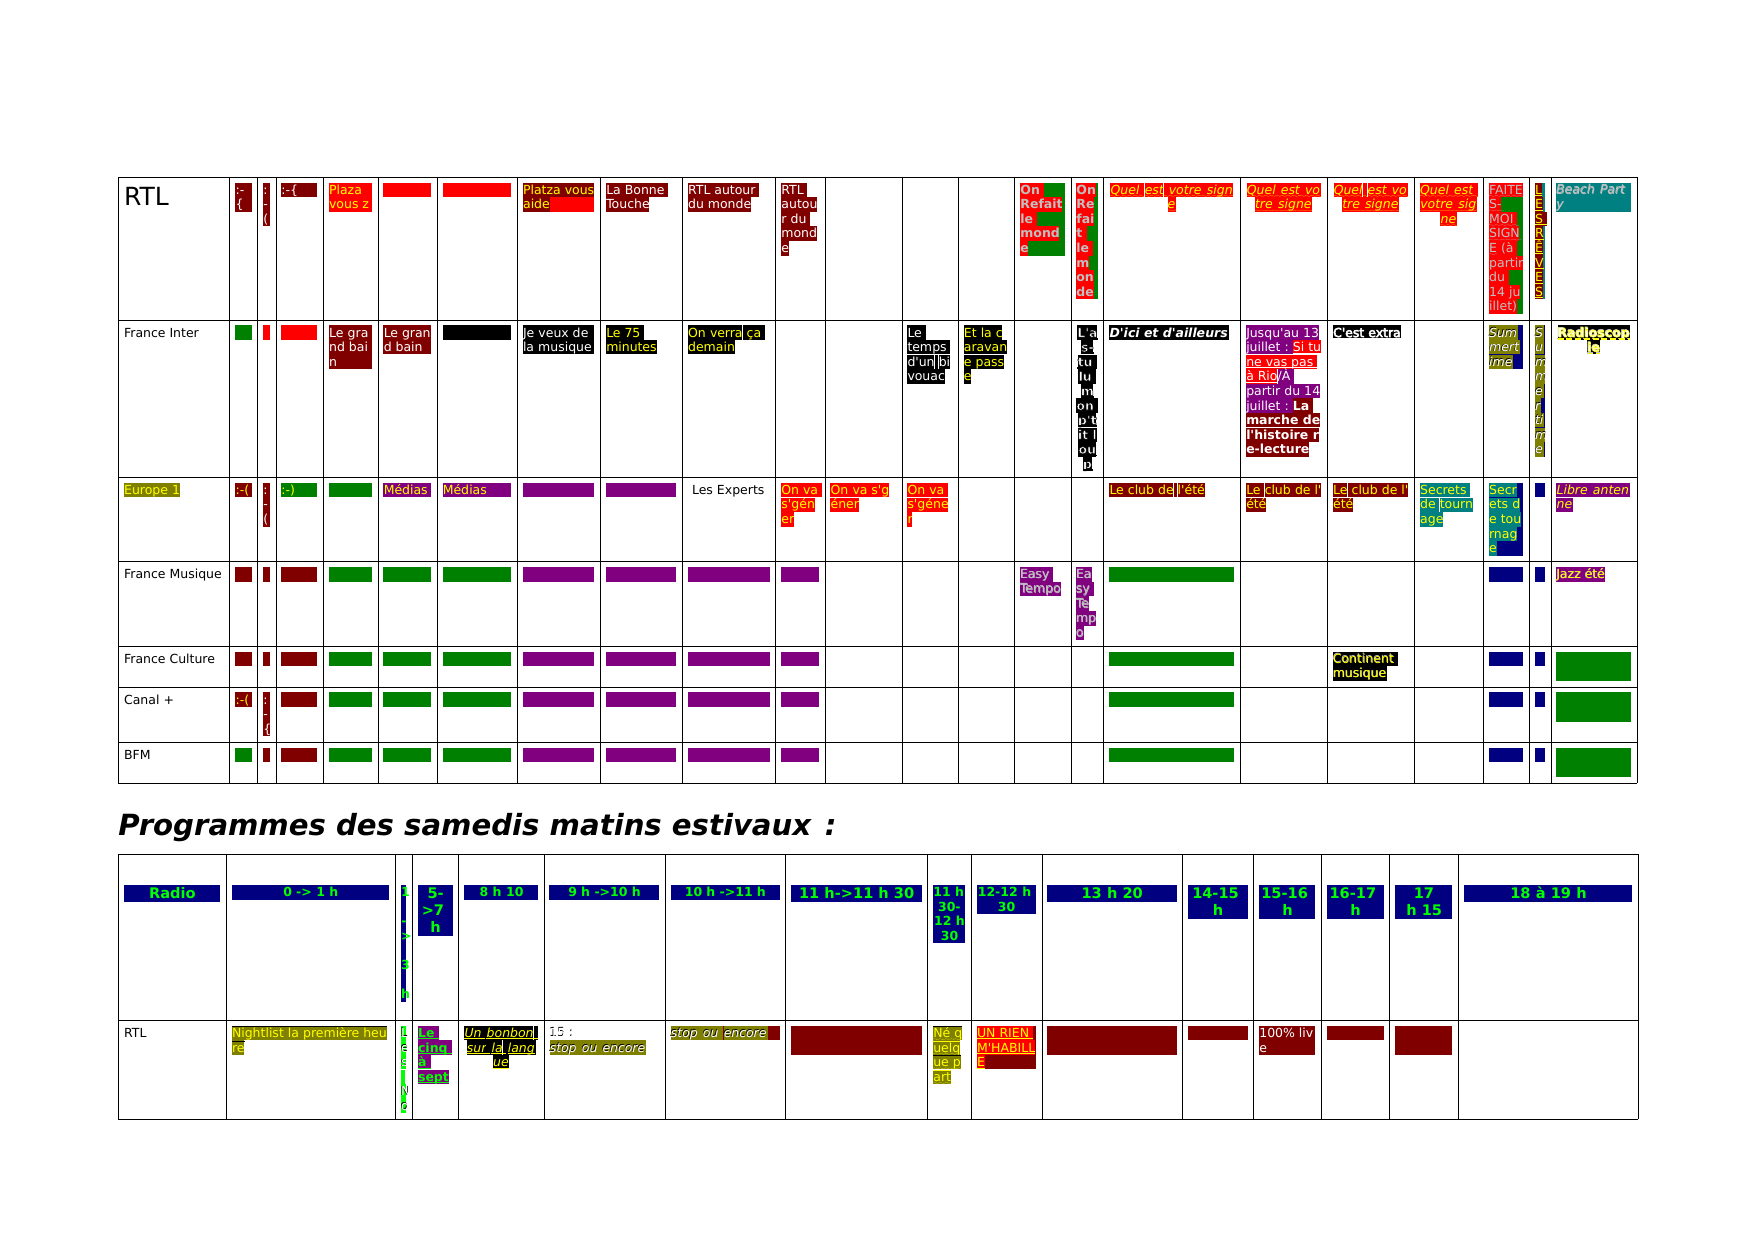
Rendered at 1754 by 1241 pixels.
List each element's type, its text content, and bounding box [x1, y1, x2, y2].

table_cell [826, 688, 902, 742]
table_cell [438, 647, 517, 687]
table_cell Continent musique [1328, 647, 1414, 687]
table_cell :-( [258, 178, 276, 319]
table_cell [277, 562, 323, 646]
table_cell [1530, 647, 1551, 687]
table_header 8 h 10 [459, 855, 544, 1020]
table_cell [1530, 478, 1551, 561]
table_cell [683, 562, 775, 646]
table_header 9 h ->10 h [545, 855, 665, 1020]
table_cell [826, 321, 902, 477]
table_cell Les No [396, 1021, 412, 1119]
table_cell Europe 1 [119, 478, 229, 561]
table_cell [1552, 743, 1637, 783]
table_cell La Bonne Touche [601, 178, 682, 319]
table_cell [601, 647, 682, 687]
table_cell [324, 478, 378, 561]
table_header 5->7 h [413, 855, 458, 1020]
table_header Radio [119, 855, 226, 1020]
table_cell 15 : stop ou encore [545, 1021, 665, 1119]
table_cell [1328, 743, 1414, 783]
table_cell [518, 562, 600, 646]
table_cell Faites-moi signe (à partir du 14 juillet) [1484, 178, 1529, 319]
table_cell Je veux de la musique [518, 321, 600, 477]
table_cell [1415, 321, 1483, 477]
table_cell C'est extra [1328, 321, 1414, 477]
table_cell Un bonbon sur la langue [459, 1021, 544, 1119]
table_header 1 -> 3 h [396, 855, 412, 1020]
table_cell [379, 562, 437, 646]
table_cell [959, 743, 1014, 783]
table_cell Et la caravane passe [959, 321, 1014, 477]
table_cell [379, 178, 437, 319]
table_header 13 h 20 [1043, 855, 1182, 1020]
table_cell [1484, 647, 1529, 687]
table_cell [1183, 1021, 1253, 1119]
table_cell Quel est votre signe [1104, 178, 1240, 319]
table_cell Le grand bain [379, 321, 437, 477]
table_cell [230, 562, 257, 646]
table_cell Libre antenne [1552, 478, 1637, 561]
table_cell [601, 562, 682, 646]
table_cell [230, 321, 257, 477]
table_cell [518, 647, 600, 687]
table_cell [1552, 647, 1637, 687]
table_cell [438, 178, 517, 319]
table_cell RTL [119, 178, 229, 319]
table_cell :-) [277, 478, 323, 561]
table_cell Jusqu'au 13 juillet : Si tu ne vas pas à Rio/À partir du 14 juillet : La marche de l'histoire re-lecture [1241, 321, 1327, 477]
table_cell 100% live [1254, 1021, 1321, 1119]
table_cell France Musique [119, 562, 229, 646]
table_header 11 h->11 h 30 [786, 855, 927, 1020]
table_cell Easy Tempo [1015, 562, 1071, 646]
table_header 12-12 h 30 [972, 855, 1042, 1020]
table_cell [324, 688, 378, 742]
table_header 14-15 h [1183, 855, 1253, 1020]
table_cell Jazz été [1552, 562, 1637, 646]
table_cell [1241, 688, 1327, 742]
table_cell On verra ça demain [683, 321, 775, 477]
table_cell :-( [230, 688, 257, 742]
table_cell [959, 688, 1014, 742]
table_cell Easy Tempo [1072, 562, 1103, 646]
table_cell On va s'géner [826, 478, 902, 561]
table_cell Nightlist la première heure [227, 1021, 395, 1119]
table_cell :-{ [258, 688, 276, 742]
table_cell Canal + [119, 688, 229, 742]
table_cell [1484, 562, 1529, 646]
table_cell Summertime [1484, 321, 1529, 477]
table_cell [1484, 688, 1529, 742]
table_cell [438, 688, 517, 742]
table_cell [518, 478, 600, 561]
table_cell Le cinq à sept [413, 1021, 458, 1119]
table_cell D'ici et d'ailleurs [1104, 321, 1240, 477]
table_cell [776, 647, 825, 687]
table_cell [903, 562, 958, 646]
table_cell [1241, 743, 1327, 783]
table_cell [324, 562, 378, 646]
table_cell Le club de l'été [1104, 478, 1240, 561]
table_header 11 h 30-12 h 30 [928, 855, 971, 1020]
table_cell Summertime [1530, 321, 1551, 477]
table_cell [959, 562, 1014, 646]
table_cell Le grand bain [324, 321, 378, 477]
table_cell [1530, 562, 1551, 646]
table_cell [277, 743, 323, 783]
table_cell RTL [119, 1021, 226, 1119]
table_cell Platza vous aide [518, 178, 600, 319]
table_cell Beach Party [1552, 178, 1637, 319]
table_cell [959, 647, 1014, 687]
table_cell Le 75 minutes [601, 321, 682, 477]
table_cell [518, 688, 600, 742]
table_cell [1459, 1021, 1638, 1119]
table_cell RTL autour du monde [776, 178, 825, 319]
table_cell Radioscopie [1552, 321, 1637, 477]
table_cell France Culture [119, 647, 229, 687]
table_cell [776, 688, 825, 742]
table_cell [826, 562, 902, 646]
table_cell [277, 647, 323, 687]
table_cell [1328, 688, 1414, 742]
table_cell :-{ [277, 178, 323, 319]
table_cell [826, 178, 902, 319]
table_cell [1043, 1021, 1182, 1119]
table_cell [1241, 647, 1327, 687]
table_cell [258, 743, 276, 783]
table_cell [776, 562, 825, 646]
table_cell [258, 562, 276, 646]
table_cell [1530, 743, 1551, 783]
table_cell [518, 743, 600, 783]
table_cell [683, 743, 775, 783]
table_header 18 à 19 h [1459, 855, 1638, 1020]
table_cell [1241, 562, 1327, 646]
table_cell [1072, 688, 1103, 742]
table_cell [438, 321, 517, 477]
table_cell [903, 178, 958, 319]
table_cell Un rien m'habille [972, 1021, 1042, 1119]
table_cell [438, 562, 517, 646]
table_cell [826, 647, 902, 687]
table_cell [1415, 688, 1483, 742]
table_cell [438, 743, 517, 783]
table_cell Secrets de tournage [1415, 478, 1483, 561]
table_cell [324, 743, 378, 783]
table_cell [1552, 688, 1637, 742]
table_cell [683, 688, 775, 742]
table_cell [1322, 1021, 1389, 1119]
table_cell [1415, 647, 1483, 687]
table_header 15-16 h [1254, 855, 1321, 1020]
table_cell :-( [258, 478, 276, 561]
table_cell :-( [230, 478, 257, 561]
table_cell Secrets de tournage [1484, 478, 1529, 561]
table_cell [1415, 743, 1483, 783]
subtitle Programmes des samedis matins estivaux : [118, 808, 1636, 842]
table_cell [1072, 647, 1103, 687]
table_cell [903, 743, 958, 783]
table_cell L'as-tu lu mon p'tit loup [1072, 321, 1103, 477]
table_cell [379, 743, 437, 783]
table_cell [683, 647, 775, 687]
table_cell France Inter [119, 321, 229, 477]
table_cell [1104, 562, 1240, 646]
table_cell BFM [119, 743, 229, 783]
table_cell Le club de l'été [1328, 478, 1414, 561]
table_cell [601, 478, 682, 561]
table_cell [1530, 688, 1551, 742]
table_cell [1104, 647, 1240, 687]
table_cell On va s'géner [776, 478, 825, 561]
table_cell [601, 688, 682, 742]
table_cell [1390, 1021, 1458, 1119]
table_cell [786, 1021, 927, 1119]
table_cell [1484, 743, 1529, 783]
table_cell [230, 743, 257, 783]
table_cell [230, 647, 257, 687]
table_cell [1072, 478, 1103, 561]
table_header 17 h 15 [1390, 855, 1458, 1020]
table_cell [1015, 688, 1071, 742]
table_cell RTL autour du monde [683, 178, 775, 319]
table_cell [277, 321, 323, 477]
table_cell [776, 321, 825, 477]
table_cell [1015, 647, 1071, 687]
table_cell Quel est votre signe [1328, 178, 1414, 319]
table_cell [959, 478, 1014, 561]
table_cell On Refait le monde [1072, 178, 1103, 319]
table_cell Né quelque part [928, 1021, 971, 1119]
table_cell Quel est votre signe [1415, 178, 1483, 319]
table_cell [1104, 743, 1240, 783]
table_cell [959, 178, 1014, 319]
table_cell Le temps d'un bivouac [903, 321, 958, 477]
table_cell Médias [379, 478, 437, 561]
table_cell On va s'géner [903, 478, 958, 561]
table_cell :-{ [230, 178, 257, 319]
table_cell Quel est votre signe [1241, 178, 1327, 319]
table_cell [826, 743, 902, 783]
table_header 16-17 h [1322, 855, 1389, 1020]
table_cell [379, 647, 437, 687]
table_header 0 -> 1 h [227, 855, 395, 1020]
table_cell [1415, 562, 1483, 646]
table_cell [379, 688, 437, 742]
table_cell [601, 743, 682, 783]
table_cell stop ou encore [666, 1021, 785, 1119]
table_cell [258, 647, 276, 687]
table_cell [903, 647, 958, 687]
table_cell [258, 321, 276, 477]
table_cell Les rêves [1530, 178, 1551, 319]
table_cell Le club de l'été [1241, 478, 1327, 561]
table_cell [1328, 562, 1414, 646]
table_cell [324, 647, 378, 687]
table_header 10 h ->11 h [666, 855, 785, 1020]
table_cell [1015, 478, 1071, 561]
table_cell [1015, 321, 1071, 477]
table_cell [1015, 743, 1071, 783]
table_cell [1072, 743, 1103, 783]
table_cell [903, 688, 958, 742]
table_cell Plaza vous z [324, 178, 378, 319]
table_cell Les Experts [683, 478, 775, 561]
table_cell [277, 688, 323, 742]
table_cell On Refait le monde [1015, 178, 1071, 319]
table_cell [1104, 688, 1240, 742]
table_cell [776, 743, 825, 783]
table_cell Médias [438, 478, 517, 561]
